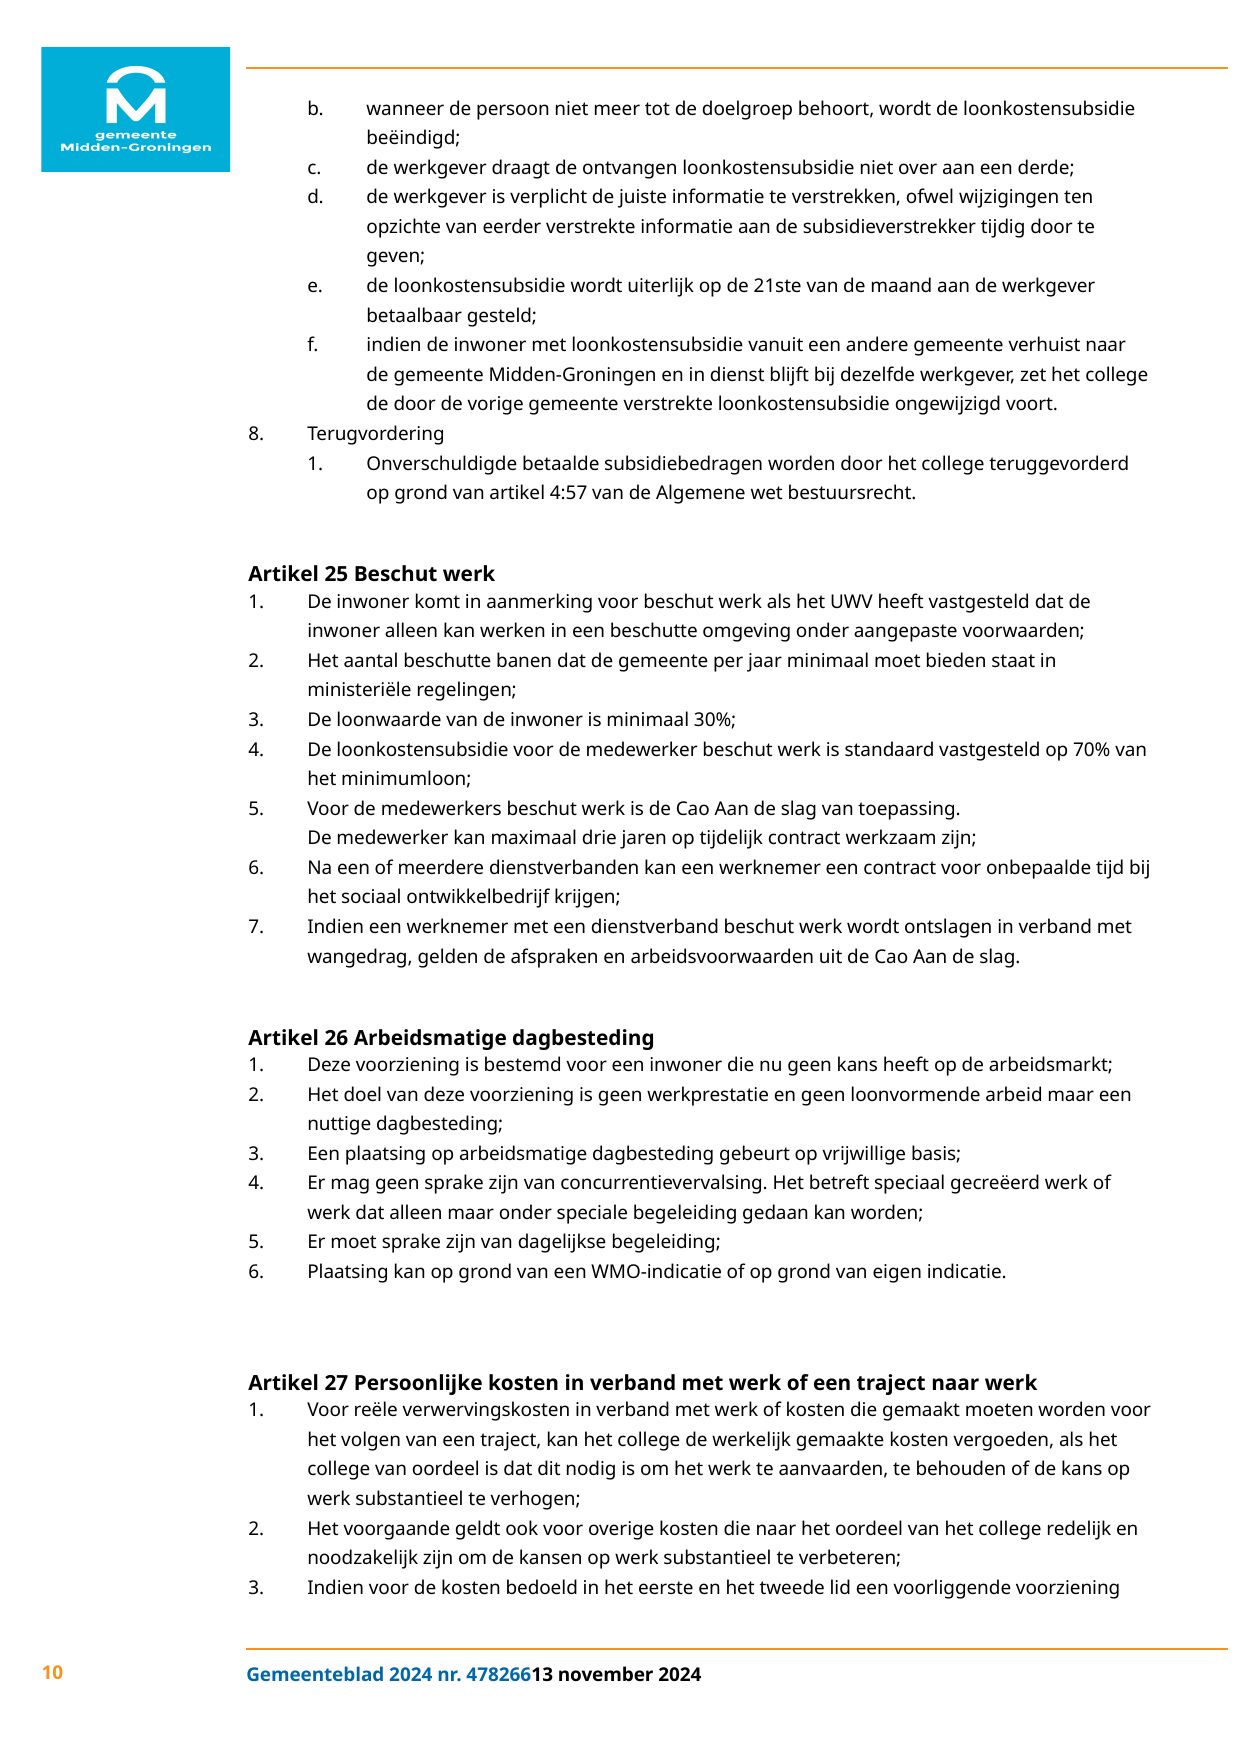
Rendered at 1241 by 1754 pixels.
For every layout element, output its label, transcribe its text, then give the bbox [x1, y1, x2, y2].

list De loonwaarde van de inwoner is minimaal 30%; [248, 706, 1152, 732]
list de loonkostensubsidie wordt uiterlijk op de 21ste van de maand aan de werkgever betaalbaar gesteld; [307, 272, 1152, 328]
list Voor de medewerkers beschut werk is de Cao Aan de slag van toepassing. [248, 795, 1152, 821]
list Onverschuldigde betaalde subsidiebedragen worden door het college teruggevorderd op grond van artikel 4:57 van de Algemene wet bestuursrecht. [307, 450, 1152, 505]
list Een plaatsing op arbeidsmatige dagbesteding gebeurt op vrijwillige basis; [248, 1140, 1152, 1166]
list Terugvordering [248, 420, 1152, 446]
list wanneer de persoon niet meer tot de doelgroep behoort, wordt de loonkostensubsidie beëindigd; [307, 95, 1152, 150]
list Plaatsing kan op grond van een WMO-indicatie of op grond van eigen indicatie. [248, 1258, 1152, 1284]
list Deze voorziening is bestemd voor een inwoner die nu geen kans heeft op de arbeidsmarkt; [248, 1051, 1152, 1077]
list Het doel van deze voorziening is geen werkprestatie en geen loonvormende arbeid maar een nuttige dagbesteding; [248, 1081, 1152, 1136]
list Het voorgaande geldt ook voor overige kosten die naar het oordeel van het college redelijk en noodzakelijk zijn om de kansen op werk substantieel te verbeteren; [248, 1515, 1152, 1570]
text Artikel 27 Persoonlijke kosten in verband met werk of een traject naar werk [248, 1368, 1152, 1396]
list Indien een werknemer met een dienstverband beschut werk wordt ontslagen in verband met wangedrag, gelden de afspraken en arbeidsvoorwaarden uit de Cao Aan de slag. [248, 913, 1152, 968]
text Artikel 26 Arbeidsmatige dagbesteding [248, 1023, 1152, 1051]
picture [184, 146, 190, 153]
list indien de inwoner met loonkostensubsidie vanuit een andere gemeente verhuist naar de gemeente Midden-Groningen en in dienst blijft bij dezelfde werkgever, zet het college de door de vorige gemeente verstrekte loonkostensubsidie ongewijzigd voort. [307, 331, 1152, 416]
list Na een of meerdere dienstverbanden kan een werknemer een contract voor onbepaalde tijd bij het sociaal ontwikkelbedrijf krijgen; [248, 854, 1152, 909]
list Voor reële verwervingskosten in verband met werk of kosten die gemaakt moeten worden voor het volgen van een traject, kan het college de werkelijk gemaakte kosten vergoeden, als het college van oordeel is dat dit nodig is om het werk te aanvaarden, te behouden of de kans op werk substantieel te verhogen; [248, 1396, 1152, 1511]
picture [107, 89, 165, 122]
list de werkgever draagt de ontvangen loonkostensubsidie niet over aan een derde; [307, 154, 1152, 180]
list Er moet sprake zijn van dagelijkse begeleiding; [248, 1229, 1152, 1254]
list Er mag geen sprake zijn van concurrentievervalsing. Het betreft speciaal gecreëerd werk of werk dat alleen maar onder speciale begeleiding gedaan kan worden; [248, 1169, 1152, 1225]
list De medewerker kan maximaal drie jaren op tijdelijk contract werkzaam zijn; [248, 824, 1152, 850]
list De inwoner komt in aanmerking voor beschut werk als het UWV heeft vastgesteld dat de inwoner alleen kan werken in een beschutte omgeving onder aangepaste voorwaarden; [248, 588, 1152, 643]
list Het aantal beschutte banen dat de gemeente per jaar minimaal moet bieden staat in ministeriële regelingen; [248, 647, 1152, 702]
list de werkgever is verplicht de juiste informatie te verstrekken, ofwel wijzigingen ten opzichte van eerder verstrekte informatie aan de subsidieverstrekker tijdig door te geven; [307, 183, 1152, 268]
picture [108, 66, 164, 82]
list Indien voor de kosten bedoeld in het eerste en het tweede lid een voorliggende voorziening [248, 1574, 1152, 1599]
text Artikel 25 Beschut werk [248, 559, 1152, 588]
list De loonkostensubsidie voor de medewerker beschut werk is standaard vastgesteld op 70% van het minimumloon; [248, 736, 1152, 791]
